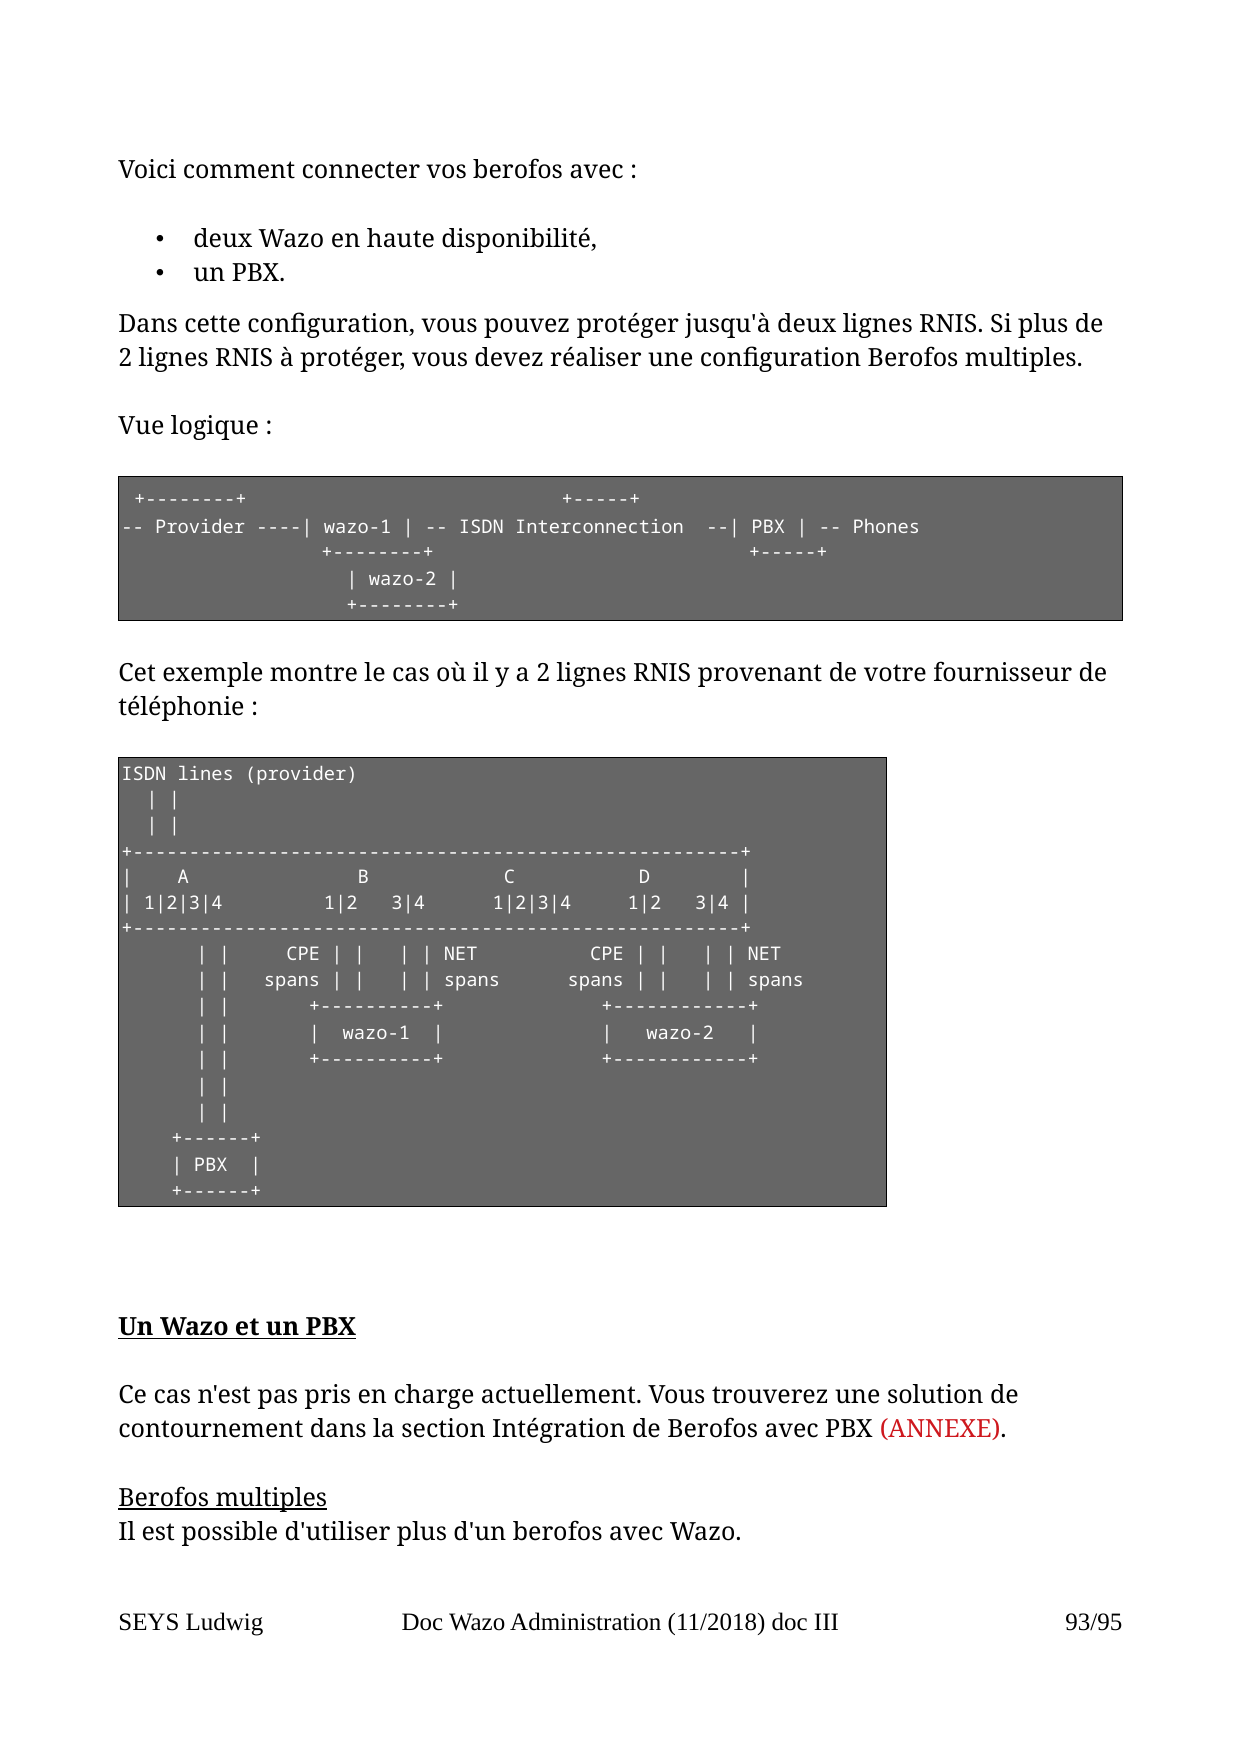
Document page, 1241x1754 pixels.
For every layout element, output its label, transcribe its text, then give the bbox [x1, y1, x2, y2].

text +--------+ +-----+ [119, 535, 1122, 562]
text +--------+ [119, 588, 1122, 620]
text Ce cas n'est pas pris en charge actuellement. Vous trouverez une solution de contournement dans la section Intégration de Berofos avec PBX (ANNEXE). [118, 1377, 1122, 1445]
text | | [119, 782, 886, 809]
text | A B C D | [119, 861, 886, 886]
text Berofos multiples [118, 1479, 1122, 1513]
text | | [119, 1069, 886, 1095]
text | | +----------+ +------------+ [119, 990, 886, 1016]
text -- Provider ----| wazo-1 | -- ISDN Interconnection --| PBX | -- Phones [119, 510, 1122, 535]
text ISDN lines (provider) [119, 758, 886, 782]
text +------------------------------------------------------+ [119, 912, 886, 937]
text Cet exemple montre le cas où il y a 2 lignes RNIS provenant de votre fournisseur de téléphonie : [118, 654, 1122, 723]
text | | spans | | | | spans spans | | | | spans [119, 963, 886, 990]
text | | [119, 1095, 886, 1122]
text +------+ [119, 1122, 886, 1148]
text | | | wazo-1 | | wazo-2 | [119, 1016, 886, 1042]
text | | CPE | | | | NET CPE | | | | NET [119, 937, 886, 963]
text Voici comment connecter vos berofos avec : [118, 152, 1122, 186]
text | wazo-2 | [119, 562, 1122, 588]
list deux Wazo en haute disponibilité, [156, 220, 1122, 254]
list un PBX. [156, 254, 1122, 288]
text Vue logique : [118, 408, 1122, 442]
text | | +----------+ +------------+ [119, 1042, 886, 1069]
text +--------+ +-----+ [119, 477, 1122, 510]
text | | [119, 809, 886, 835]
text Un Wazo et un PBX [118, 1309, 1122, 1343]
text Il est possible d'utiliser plus d'un berofos avec Wazo. [118, 1513, 1122, 1547]
text | 1|2|3|4 1|2 3|4 1|2|3|4 1|2 3|4 | [119, 886, 886, 912]
text +------+ [119, 1174, 886, 1206]
text | PBX | [119, 1148, 886, 1174]
text +------------------------------------------------------+ [119, 835, 886, 861]
text Dans cette configuration, vous pouvez protéger jusqu'à deux lignes RNIS. Si plus de 2 lignes RNIS à protéger, vous devez réaliser une configuration Berofos multiples. [118, 306, 1122, 374]
